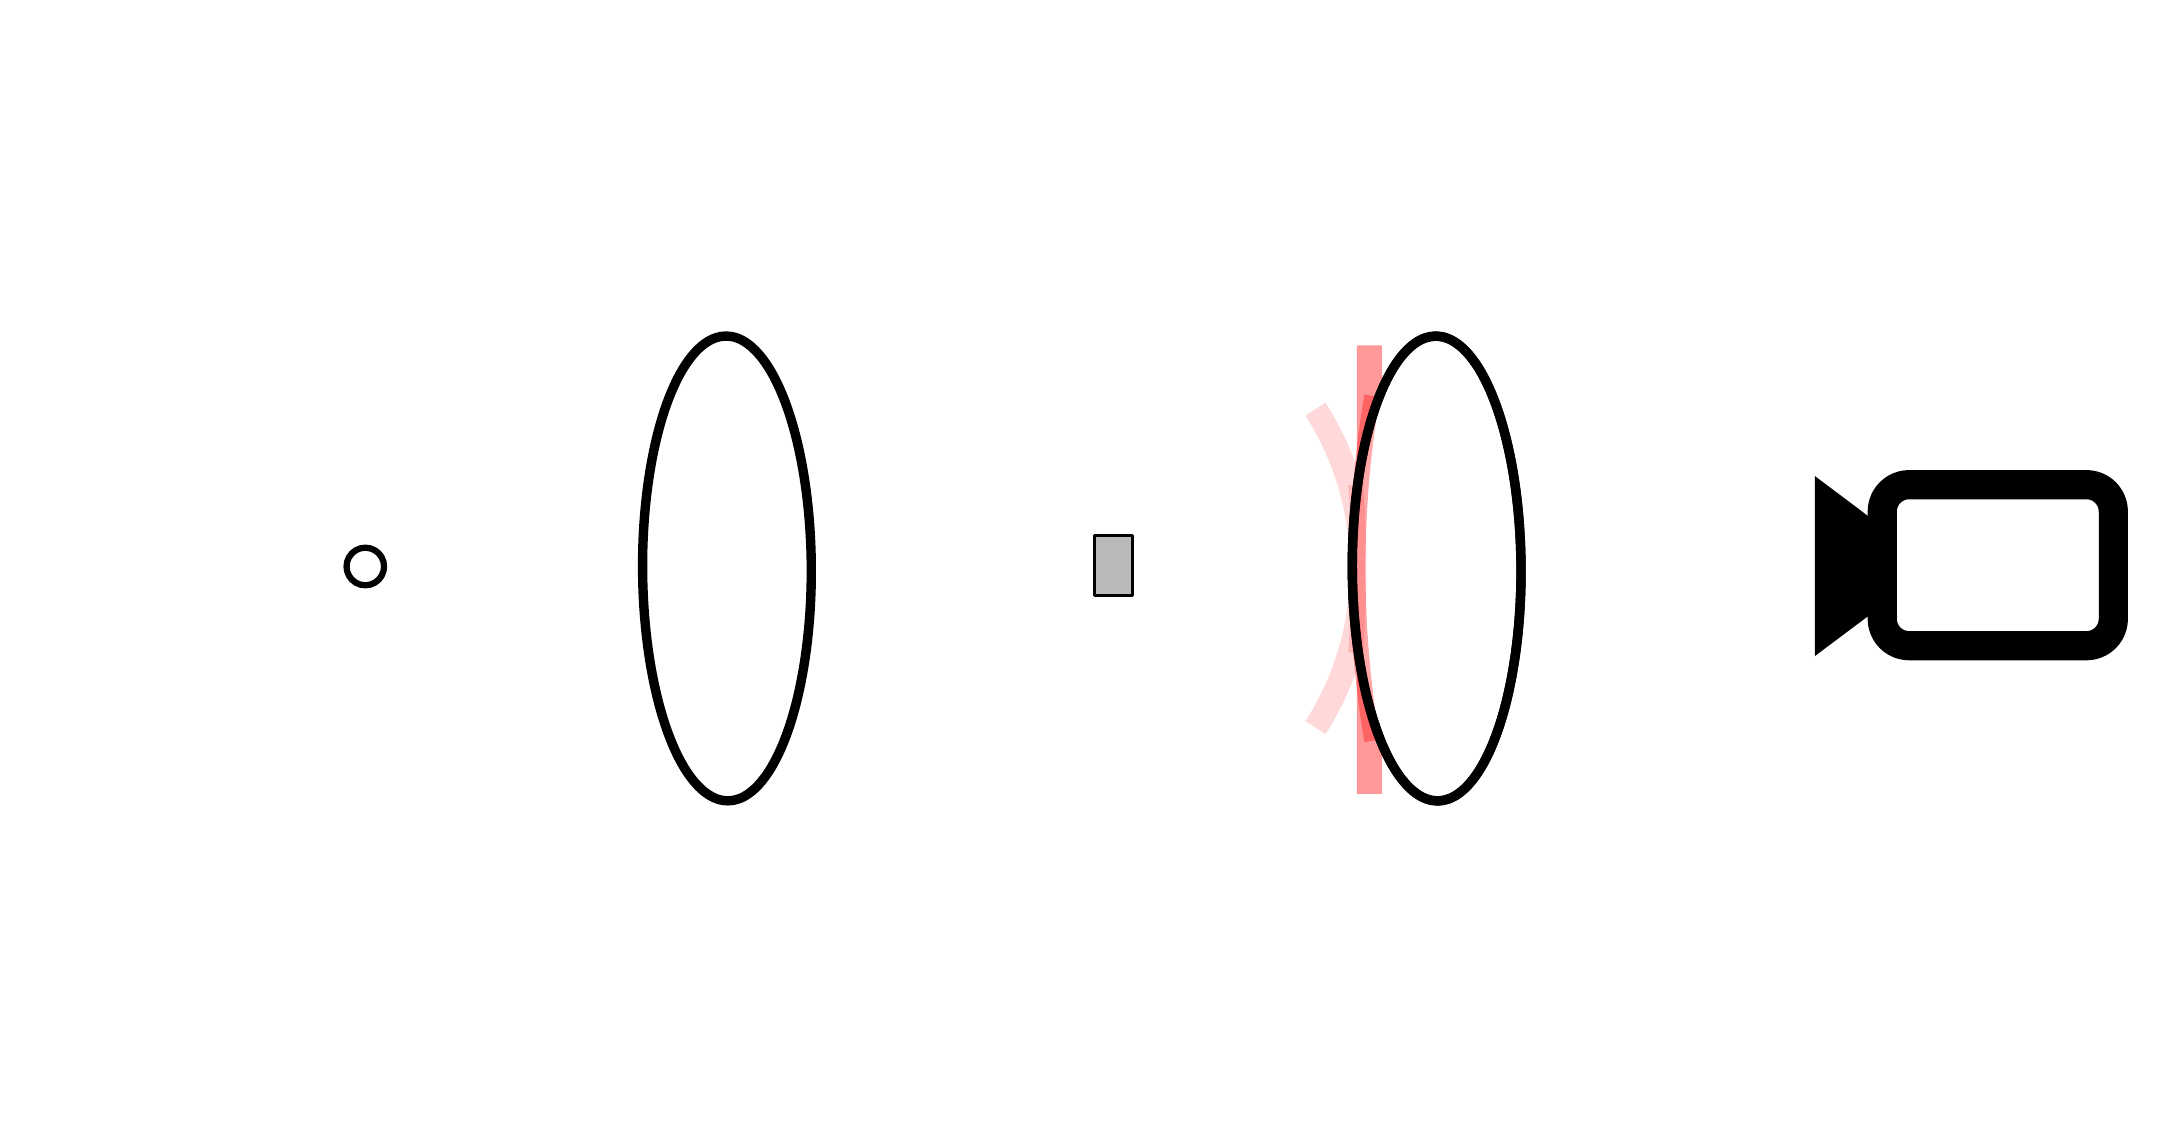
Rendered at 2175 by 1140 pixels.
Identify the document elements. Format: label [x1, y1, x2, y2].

text_box [1814, 476, 1875, 657]
text_box [642, 0, 1747, 1140]
text_box [1882, 484, 2114, 646]
